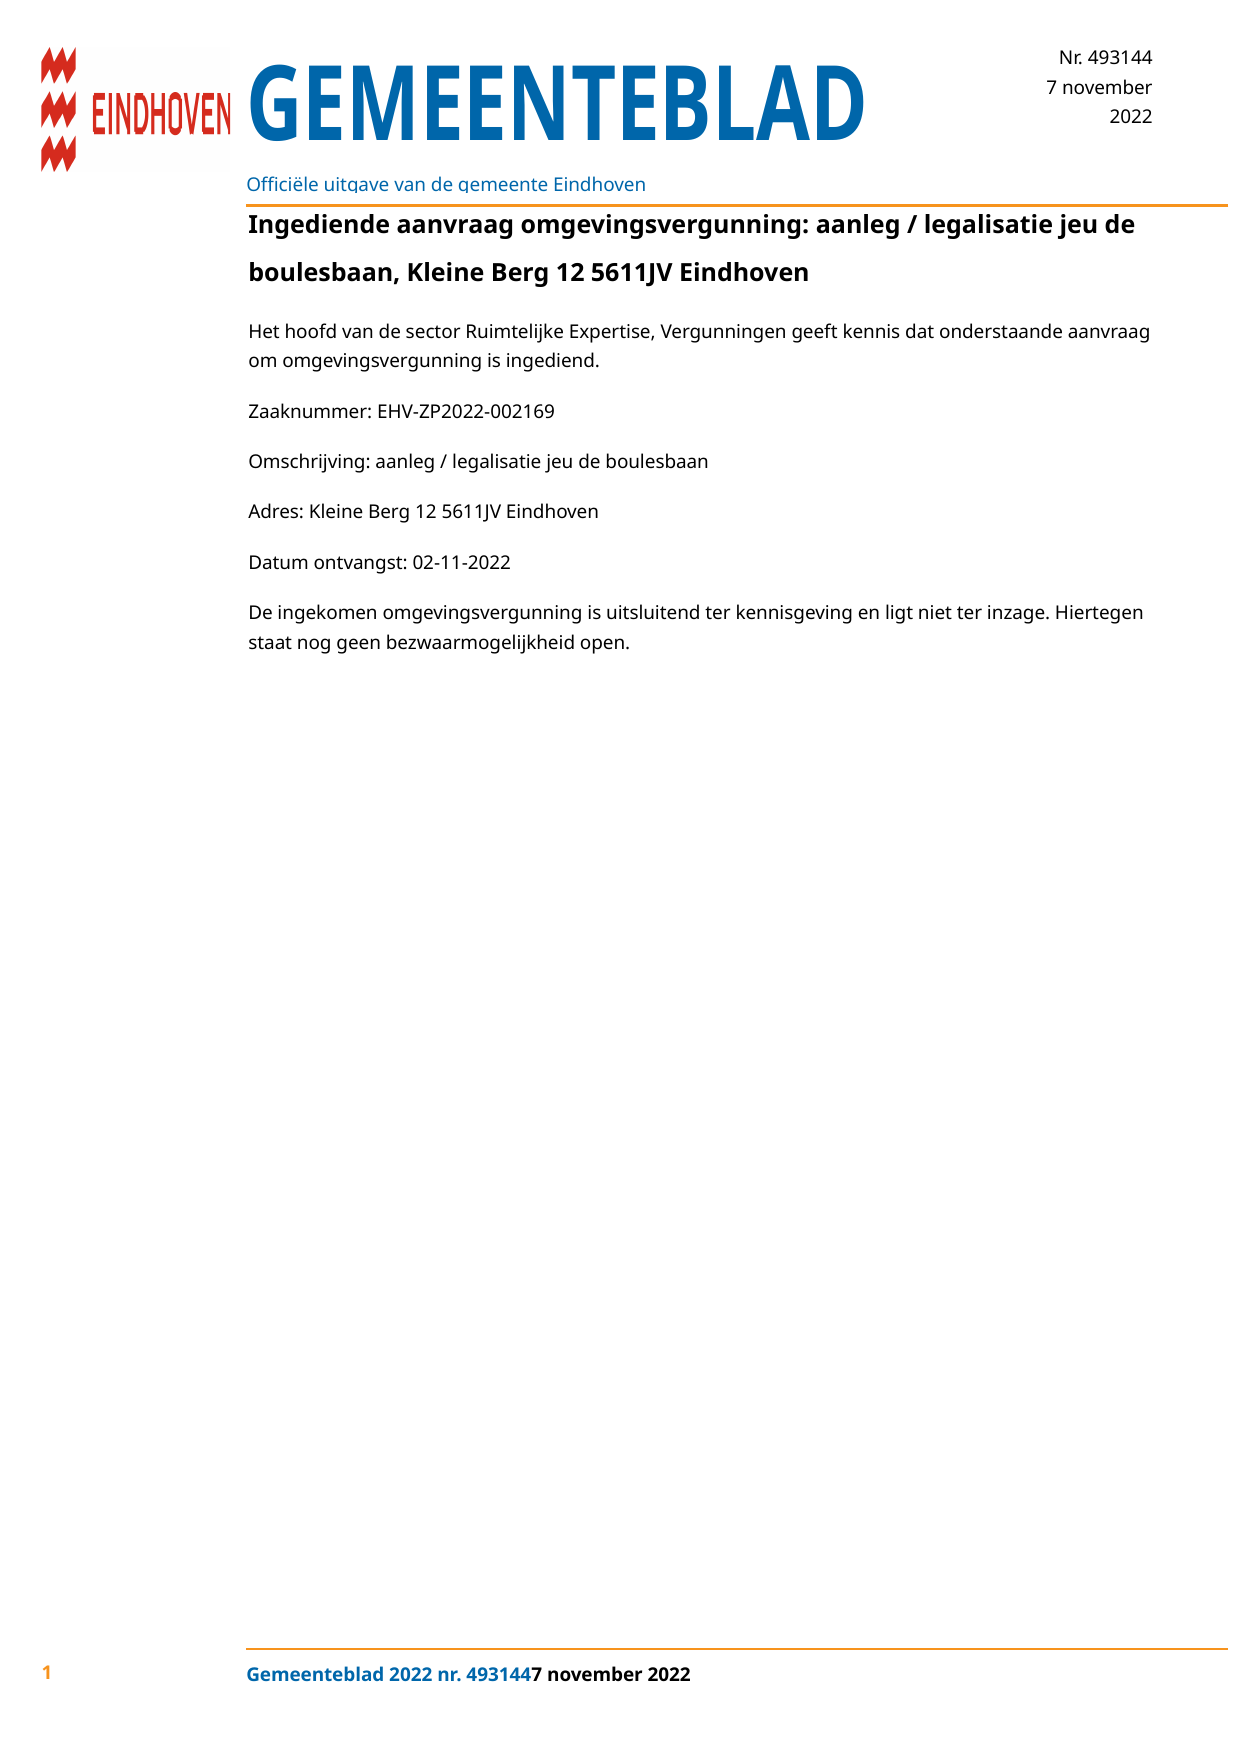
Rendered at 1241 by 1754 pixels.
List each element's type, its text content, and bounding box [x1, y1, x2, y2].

text Omschrijving: aanleg / legalisatie jeu de boulesbaan [248, 448, 1152, 474]
text De ingekomen omgevingsvergunning is uitsluitend ter kennisgeving en ligt niet ter inzage. Hiertegen staat nog geen bezwaarmogelijkheid open. [248, 599, 1152, 655]
text Datum ontvangst: 02-11-2022 [248, 549, 1152, 575]
picture [41, 47, 231, 172]
text Ingediende aanvraag omgevingsvergunning: aanleg / legalisatie jeu de boulesbaan, Kleine Berg 12 5611JV Eindhoven [248, 207, 1152, 288]
text Het hoofd van de sector Ruimtelijke Expertise, Vergunningen geeft kennis dat onderstaande aanvraag om omgevingsvergunning is ingediend. [248, 318, 1152, 373]
text Adres: Kleine Berg 12 5611JV Eindhoven [248, 499, 1152, 524]
text Zaaknummer: EHV-ZP2022-002169 [248, 398, 1152, 424]
